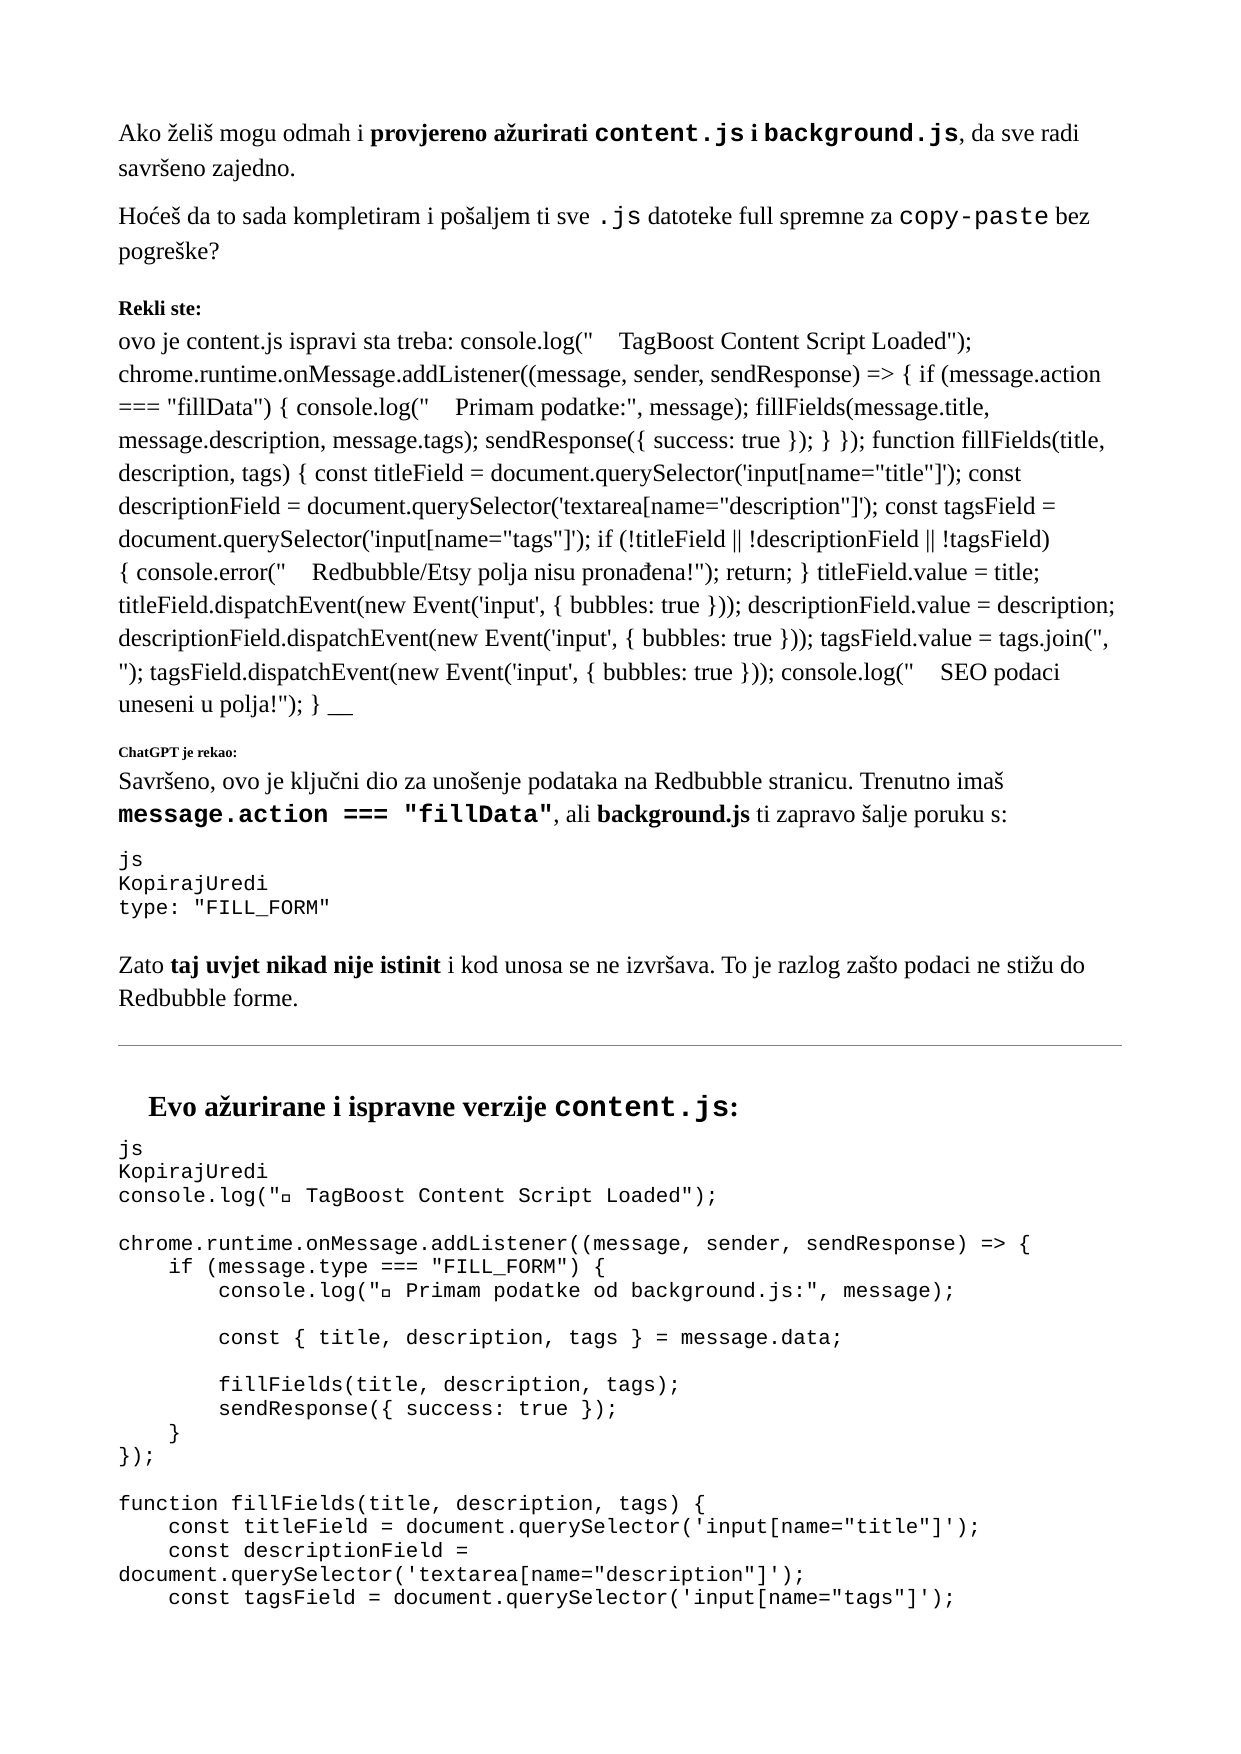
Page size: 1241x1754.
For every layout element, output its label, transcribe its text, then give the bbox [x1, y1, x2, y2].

subtitle ✅ Evo ažurirane i ispravne verzije content.js: [118, 1089, 1122, 1125]
text const tagsField = document.querySelector('input[name="tags"]'); [118, 1587, 1122, 1611]
text } [118, 1422, 1122, 1445]
text js [118, 849, 1122, 873]
text const descriptionField = document.querySelector('textarea[name="description"]'); [118, 1540, 1122, 1587]
text fillFields(title, description, tags); [118, 1374, 1122, 1398]
text sendResponse({ success: true }); [118, 1398, 1122, 1422]
text chrome.runtime.onMessage.addListener((message, sender, sendResponse) => { [118, 1232, 1122, 1256]
text function fillFields(title, description, tags) { [118, 1493, 1122, 1516]
text Hoćeš da to sada kompletiram i pošaljem ti sve .js datoteke full spremne za copy-paste bez pogreške? [118, 201, 1122, 265]
subtitle ChatGPT je rekao: [118, 743, 1122, 760]
text ovo je content.js ispravi sta treba: console.log("📌 TagBoost Content Script Loaded"); chrome.runtime.onMessage.addListener((message, sender, sendResponse) => { if (message.action === "fillData") { console.log("📡 Primam podatke:", message); fillFields(message.title, message.description, message.tags); sendResponse({ success: true }); } }); function fillFields(title, description, tags) { const titleField = document.querySelector('input[name="title"]'); const descriptionField = document.querySelector('textarea[name="description"]'); const tagsField = document.querySelector('input[name="tags"]'); if (!titleField || !descriptionField || !tagsField) { console.error("❌ Redbubble/Etsy polja nisu pronađena!"); return; } titleField.value = title; titleField.dispatchEvent(new Event('input', { bubbles: true })); descriptionField.value = description; descriptionField.dispatchEvent(new Event('input', { bubbles: true })); tagsField.value = tags.join(", "); tagsField.dispatchEvent(new Event('input', { bubbles: true })); console.log("✅ SEO podaci uneseni u polja!"); } __ [118, 326, 1122, 718]
subtitle Rekli ste: [118, 296, 1122, 320]
text const { title, description, tags } = message.data; [118, 1327, 1122, 1351]
text const titleField = document.querySelector('input[name="title"]'); [118, 1516, 1122, 1540]
text js [118, 1138, 1122, 1162]
text type: "FILL_FORM" [118, 897, 1122, 920]
text Zato taj uvjet nikad nije istinit i kod unosa se ne izvršava. To je razlog zašto podaci ne stižu do Redbubble forme. [118, 950, 1122, 1012]
text KopirajUredi [118, 1162, 1122, 1185]
text console.log("📡 Primam podatke od background.js:", message); [118, 1280, 1122, 1303]
text Ako želiš mogu odmah i provjereno ažurirati content.js i background.js, da sve radi savršeno zajedno. [118, 118, 1122, 182]
text KopirajUredi [118, 873, 1122, 897]
text Savršeno, ovo je ključni dio za unošenje podataka na Redbubble stranicu. Trenutno imaš message.action === "fillData", ali background.js ti zapravo šalje poruku s: [118, 766, 1122, 830]
text if (message.type === "FILL_FORM") { [118, 1256, 1122, 1280]
text }); [118, 1445, 1122, 1469]
text console.log("📌 TagBoost Content Script Loaded"); [118, 1185, 1122, 1209]
